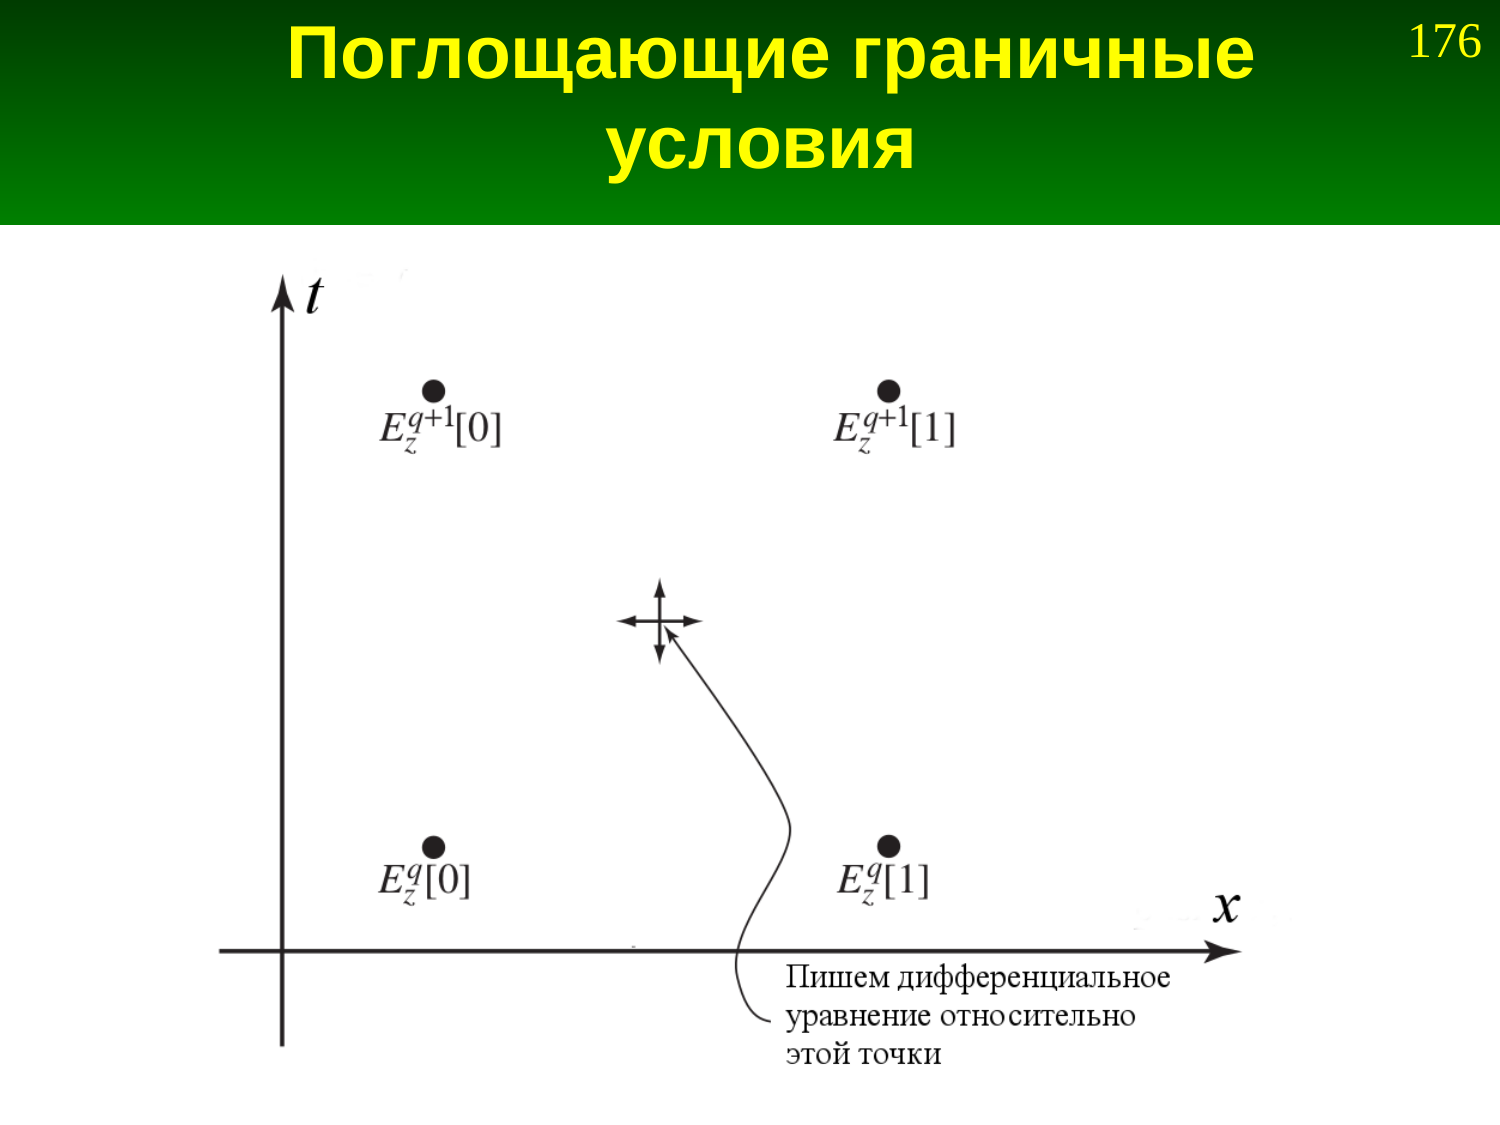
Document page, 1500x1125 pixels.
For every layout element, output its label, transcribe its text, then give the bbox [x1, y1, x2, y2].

title Поглощающие граничные условия [123, 0, 1399, 192]
picture [208, 255, 1292, 1100]
